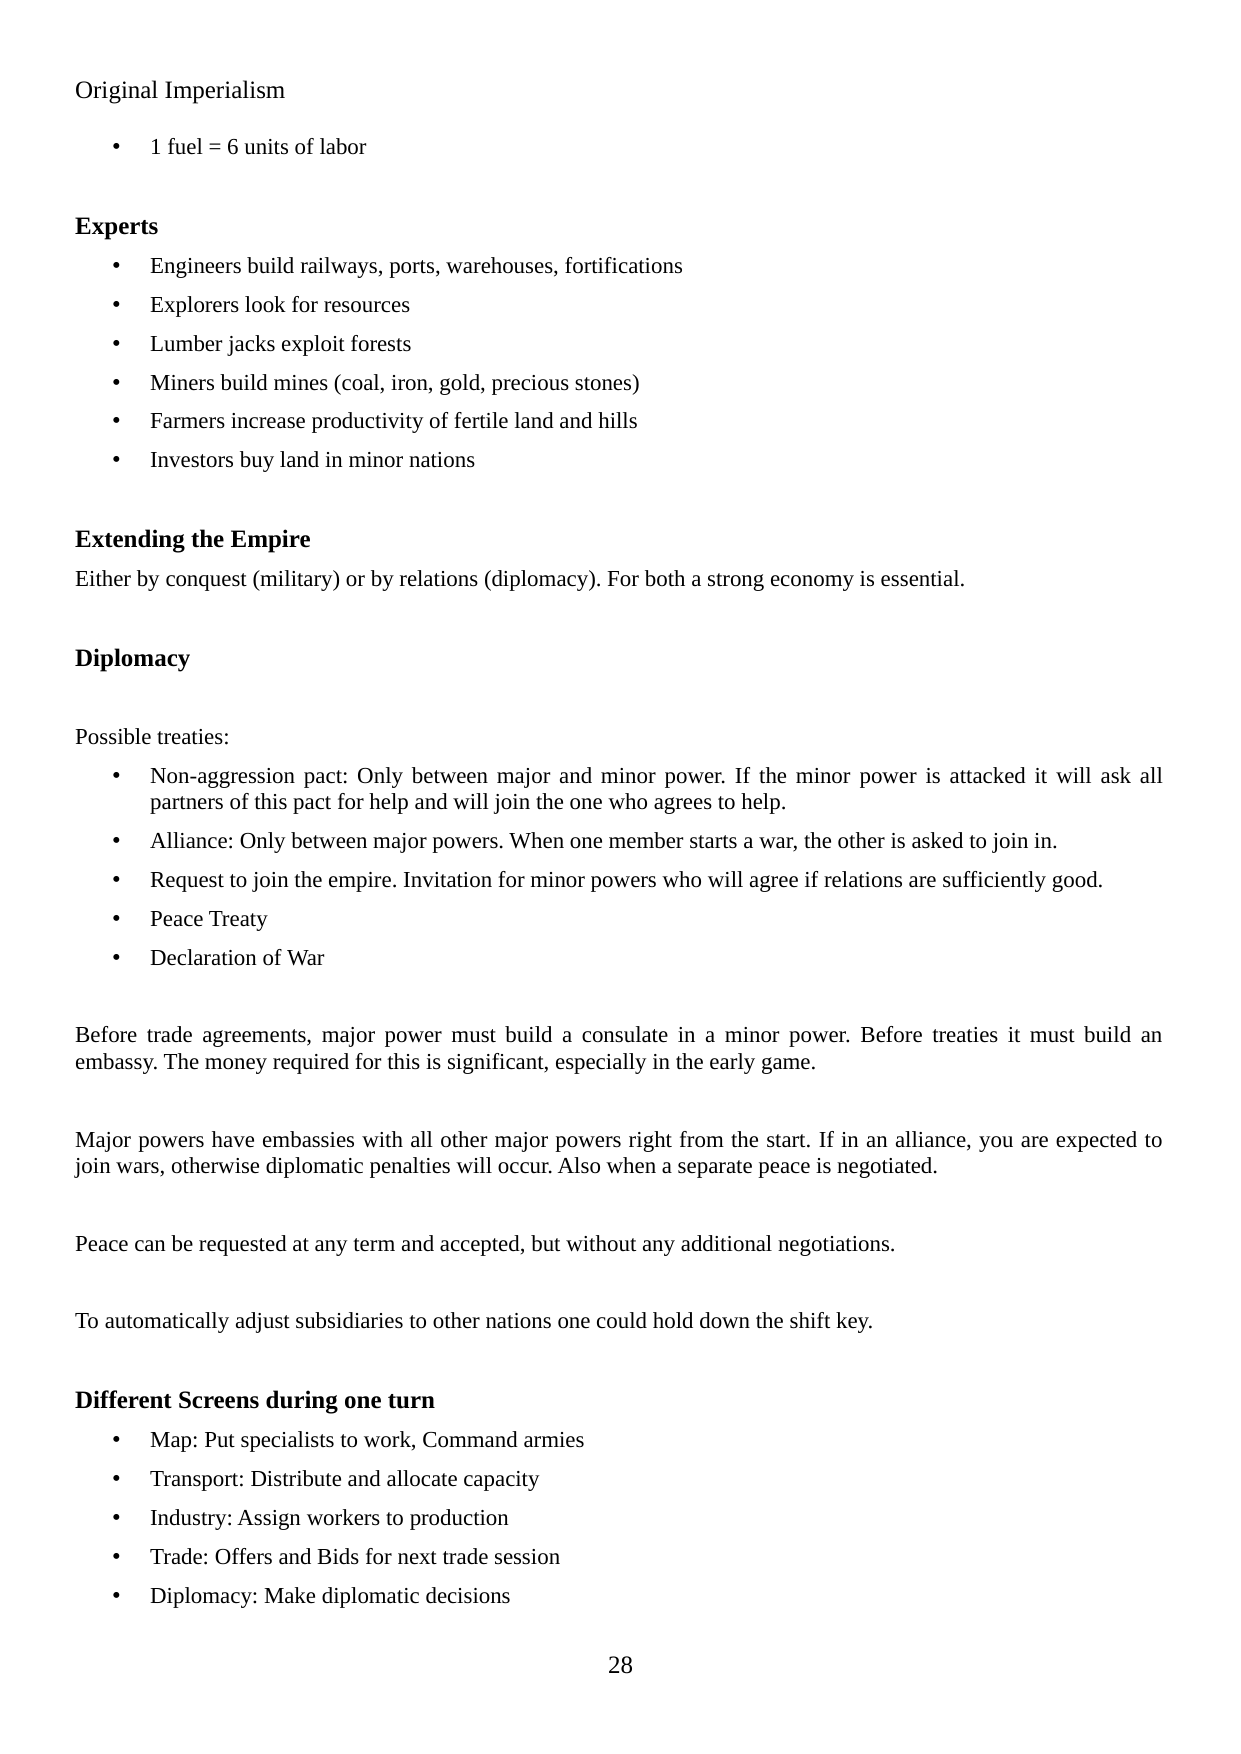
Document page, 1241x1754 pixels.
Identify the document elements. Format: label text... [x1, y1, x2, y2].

list Lumber jacks exploit forests [112, 330, 1166, 356]
list Farmers increase productivity of fertile land and hills [112, 408, 1166, 434]
text Before trade agreements, major power must build a consulate in a minor power. Before treaties it must build an embassy. The money required for this is significant, especially in the early game. [75, 1022, 1166, 1074]
list Miners build mines (coal, iron, gold, precious stones) [112, 369, 1166, 395]
list Peace Treaty [112, 905, 1166, 931]
list Engineers build railways, ports, warehouses, fortifications [112, 252, 1166, 278]
list Declaration of War [112, 944, 1166, 970]
text Different Screens during one turn [75, 1385, 1166, 1414]
list Request to join the empire. Invitation for minor powers who will agree if relations are sufficiently good. [112, 866, 1166, 892]
list Diplomacy: Make diplomatic decisions [112, 1582, 1166, 1608]
list Transport: Distribute and allocate capacity [112, 1465, 1166, 1492]
text Possible treaties: [75, 723, 1166, 749]
list Alliance: Only between major powers. When one member starts a war, the other is asked to join in. [112, 827, 1166, 854]
text Diplomacy [75, 643, 1166, 672]
text To automatically adjust subsidiaries to other nations one could hold down the shift key. [75, 1307, 1166, 1334]
list Explorers look for resources [112, 291, 1166, 317]
text Either by conquest (military) or by relations (diplomacy). For both a strong economy is essential. [75, 565, 1166, 592]
list Trade: Offers and Bids for next trade session [112, 1543, 1166, 1569]
list Industry: Assign workers to production [112, 1504, 1166, 1530]
text Experts [75, 211, 1166, 240]
list 1 fuel = 6 units of labor [112, 133, 1166, 159]
text Peace can be requested at any term and accepted, but without any additional negotiations. [75, 1230, 1166, 1256]
list Investors buy land in minor nations [112, 446, 1166, 473]
list Non-aggression pact: Only between major and minor power. If the minor power is attacked it will ask all partners of this pact for help and will join the one who agrees to help. [112, 762, 1166, 815]
text Extending the Empire [75, 524, 1166, 553]
list Map: Put specialists to work, Command armies [112, 1426, 1166, 1453]
text Major powers have embassies with all other major powers right from the start. If in an alliance, you are expected to join wars, otherwise diplomatic penalties will occur. Also when a separate peace is negotiated. [75, 1126, 1166, 1178]
